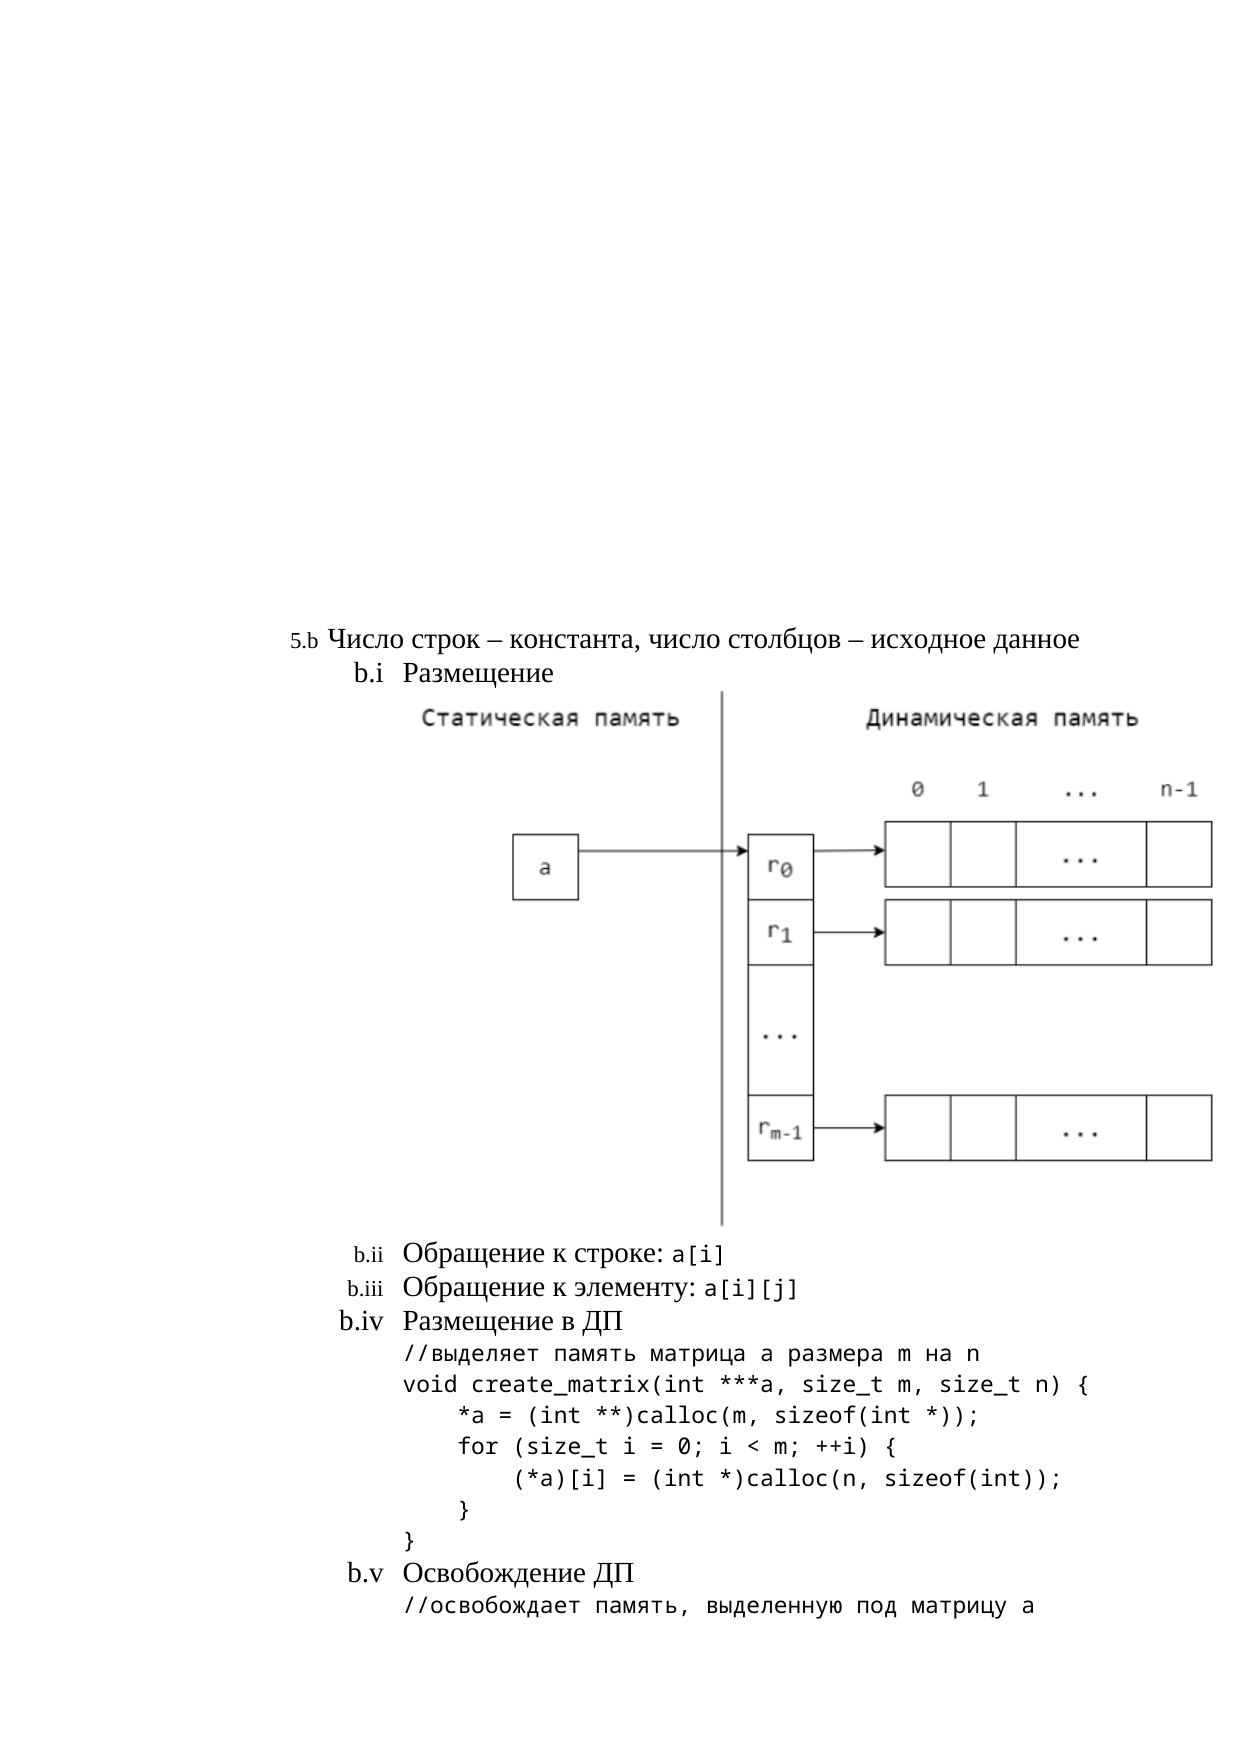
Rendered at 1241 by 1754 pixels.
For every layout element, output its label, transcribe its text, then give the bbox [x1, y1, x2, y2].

list Обращение к элементу: a[i][j] [383, 1269, 1152, 1303]
picture [402, 688, 1241, 1235]
list Число строк – константа, число столбцов – исходное данное [290, 621, 1152, 655]
list Обращение к строке: a[i] [383, 1235, 1152, 1269]
list //освобождает память, выделенную под матрицу a [383, 1589, 1152, 1620]
list Освобождение ДП [383, 1555, 1152, 1589]
list Размещение [383, 655, 1152, 688]
list //выделяет память матрица a размера m на n void create_matrix(int ***a, size_t m, size_t n) { *a = (int **)calloc(m, sizeof(int *)); for (size_t i = 0; i < m; ++i) { (*a)[i] = (int *)calloc(n, sizeof(int)); } } [383, 1336, 1152, 1555]
list Размещение в ДП [383, 1303, 1152, 1336]
